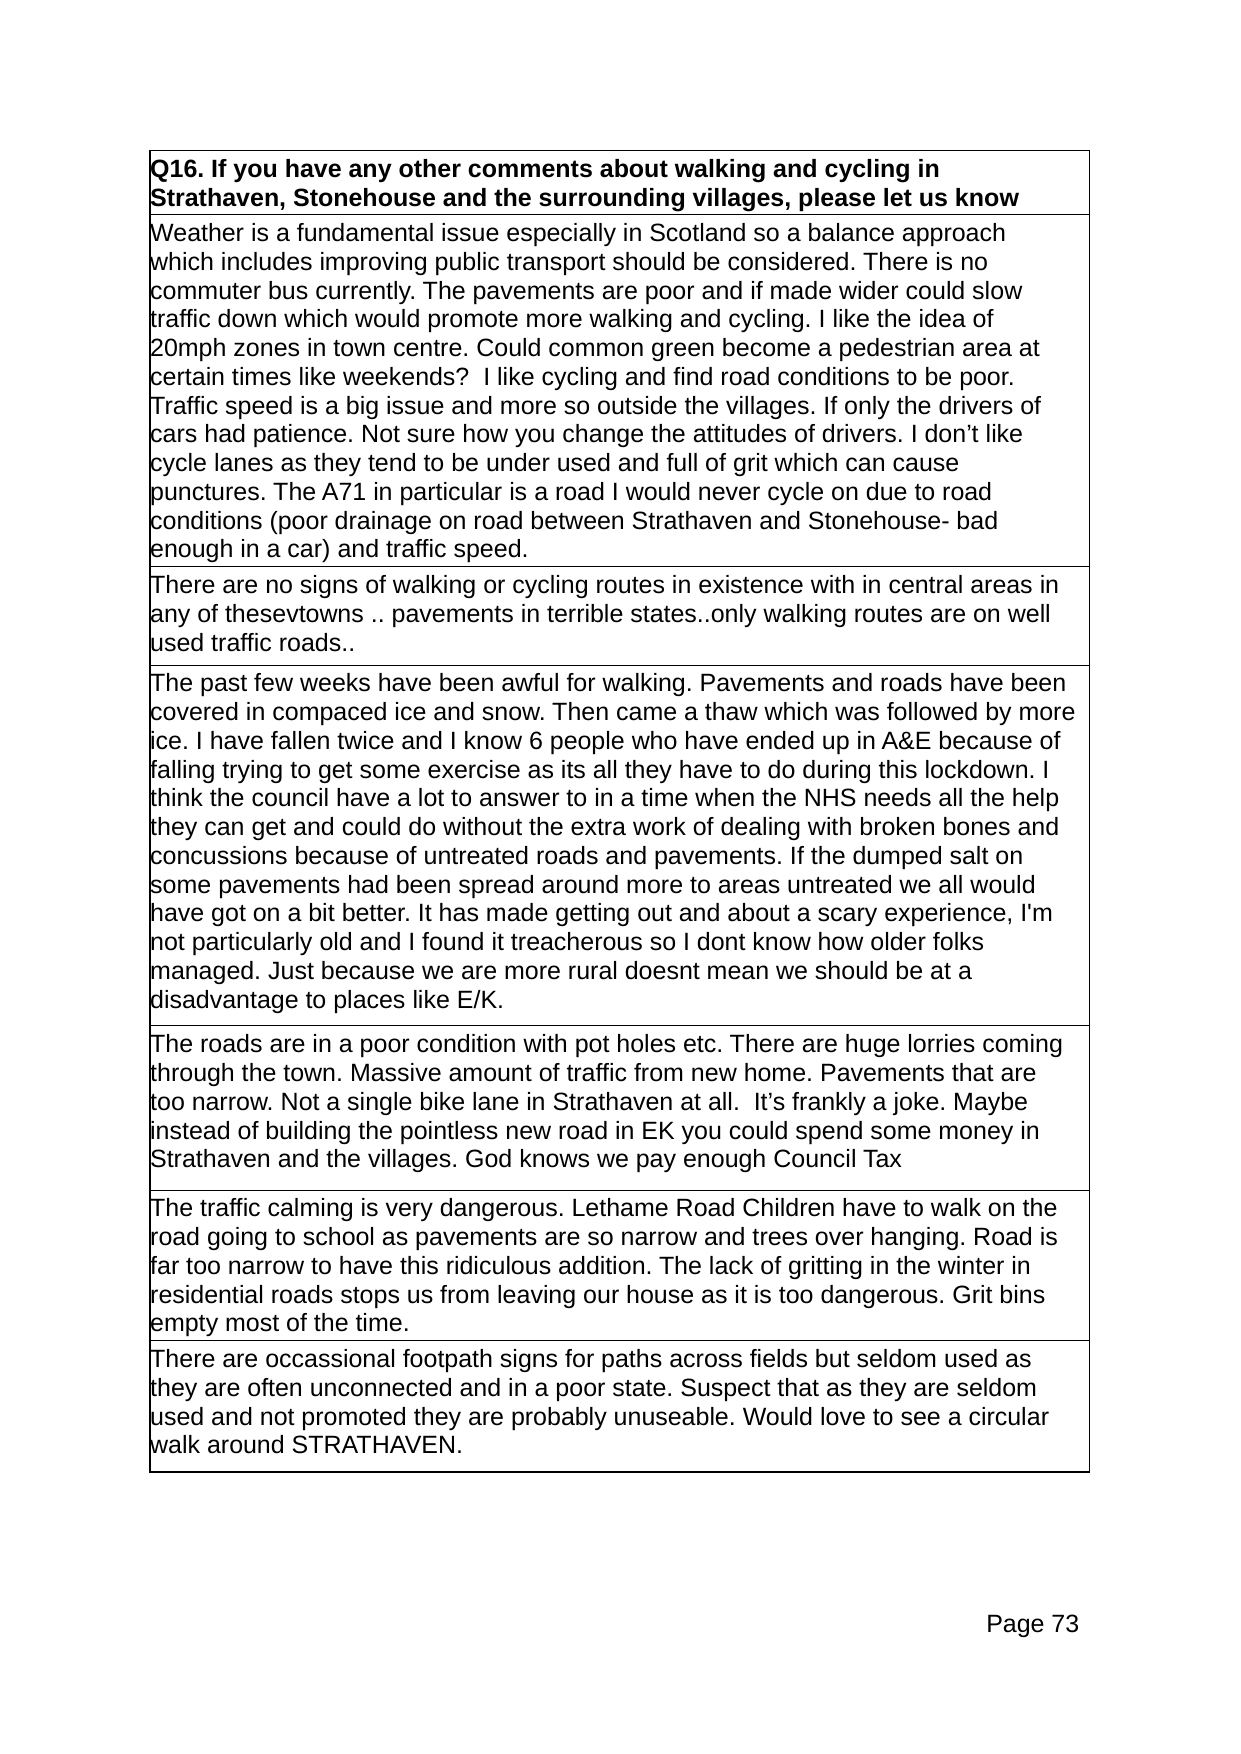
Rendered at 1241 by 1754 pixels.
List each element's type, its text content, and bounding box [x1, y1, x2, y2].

table_cell The traffic calming is very dangerous. Lethame Road Children have to walk on the road going to school as pavements are so narrow and trees over hanging. Road is far too narrow to have this ridiculous addition. The lack of gritting in the winter in residential roads stops us from leaving our house as it is too dangerous. Grit bins empty most of the time. [151, 1191, 1089, 1340]
table_cell The past few weeks have been awful for walking. Pavements and roads have been covered in compaced ice and snow. Then came a thaw which was followed by more ice. I have fallen twice and I know 6 people who have ended up in A&E because of falling trying to get some exercise as its all they have to do during this lockdown. I think the council have a lot to answer to in a time when the NHS needs all the help they can get and could do without the extra work of dealing with broken bones and concussions because of untreated roads and pavements. If the dumped salt on some pavements had been spread around more to areas untreated we all would have got on a bit better. It has made getting out and about a scary experience, I'm not particularly old and I found it treacherous so I dont know how older folks managed. Just because we are more rural doesnt mean we should be at a disadvantage to places like E/K. [151, 666, 1089, 1025]
table_cell The roads are in a poor condition with pot holes etc. There are huge lorries coming through the town. Massive amount of traffic from new home. Pavements that are too narrow. Not a single bike lane in Strathaven at all. It’s frankly a joke. Maybe instead of building the pointless new road in EK you could spend some money in Strathaven and the villages. God knows we pay enough Council Tax [151, 1026, 1089, 1189]
table_header Q16. If you have any other comments about walking and cycling in Strathaven, Stonehouse and the surrounding villages, please let us know [151, 151, 1089, 214]
table_cell There are no signs of walking or cycling routes in existence with in central areas in any of thesevtowns .. pavements in terrible states..only walking routes are on well used traffic roads.. [151, 567, 1089, 664]
table_cell Weather is a fundamental issue especially in Scotland so a balance approach which includes improving public transport should be considered. There is no commuter bus currently. The pavements are poor and if made wider could slow traffic down which would promote more walking and cycling. I like the idea of 20mph zones in town centre. Could common green become a pedestrian area at certain times like weekends? I like cycling and find road conditions to be poor. Traffic speed is a big issue and more so outside the villages. If only the drivers of cars had patience. Not sure how you change the attitudes of drivers. I don’t like cycle lanes as they tend to be under used and full of grit which can cause punctures. The A71 in particular is a road I would never cycle on due to road conditions (poor drainage on road between Strathaven and Stonehouse- bad enough in a car) and traffic speed. [151, 215, 1089, 566]
table_cell There are occassional footpath signs for paths across fields but seldom used as they are often unconnected and in a poor state. Suspect that as they are seldom used and not promoted they are probably unuseable. Would love to see a circular walk around STRATHAVEN. [151, 1341, 1089, 1471]
